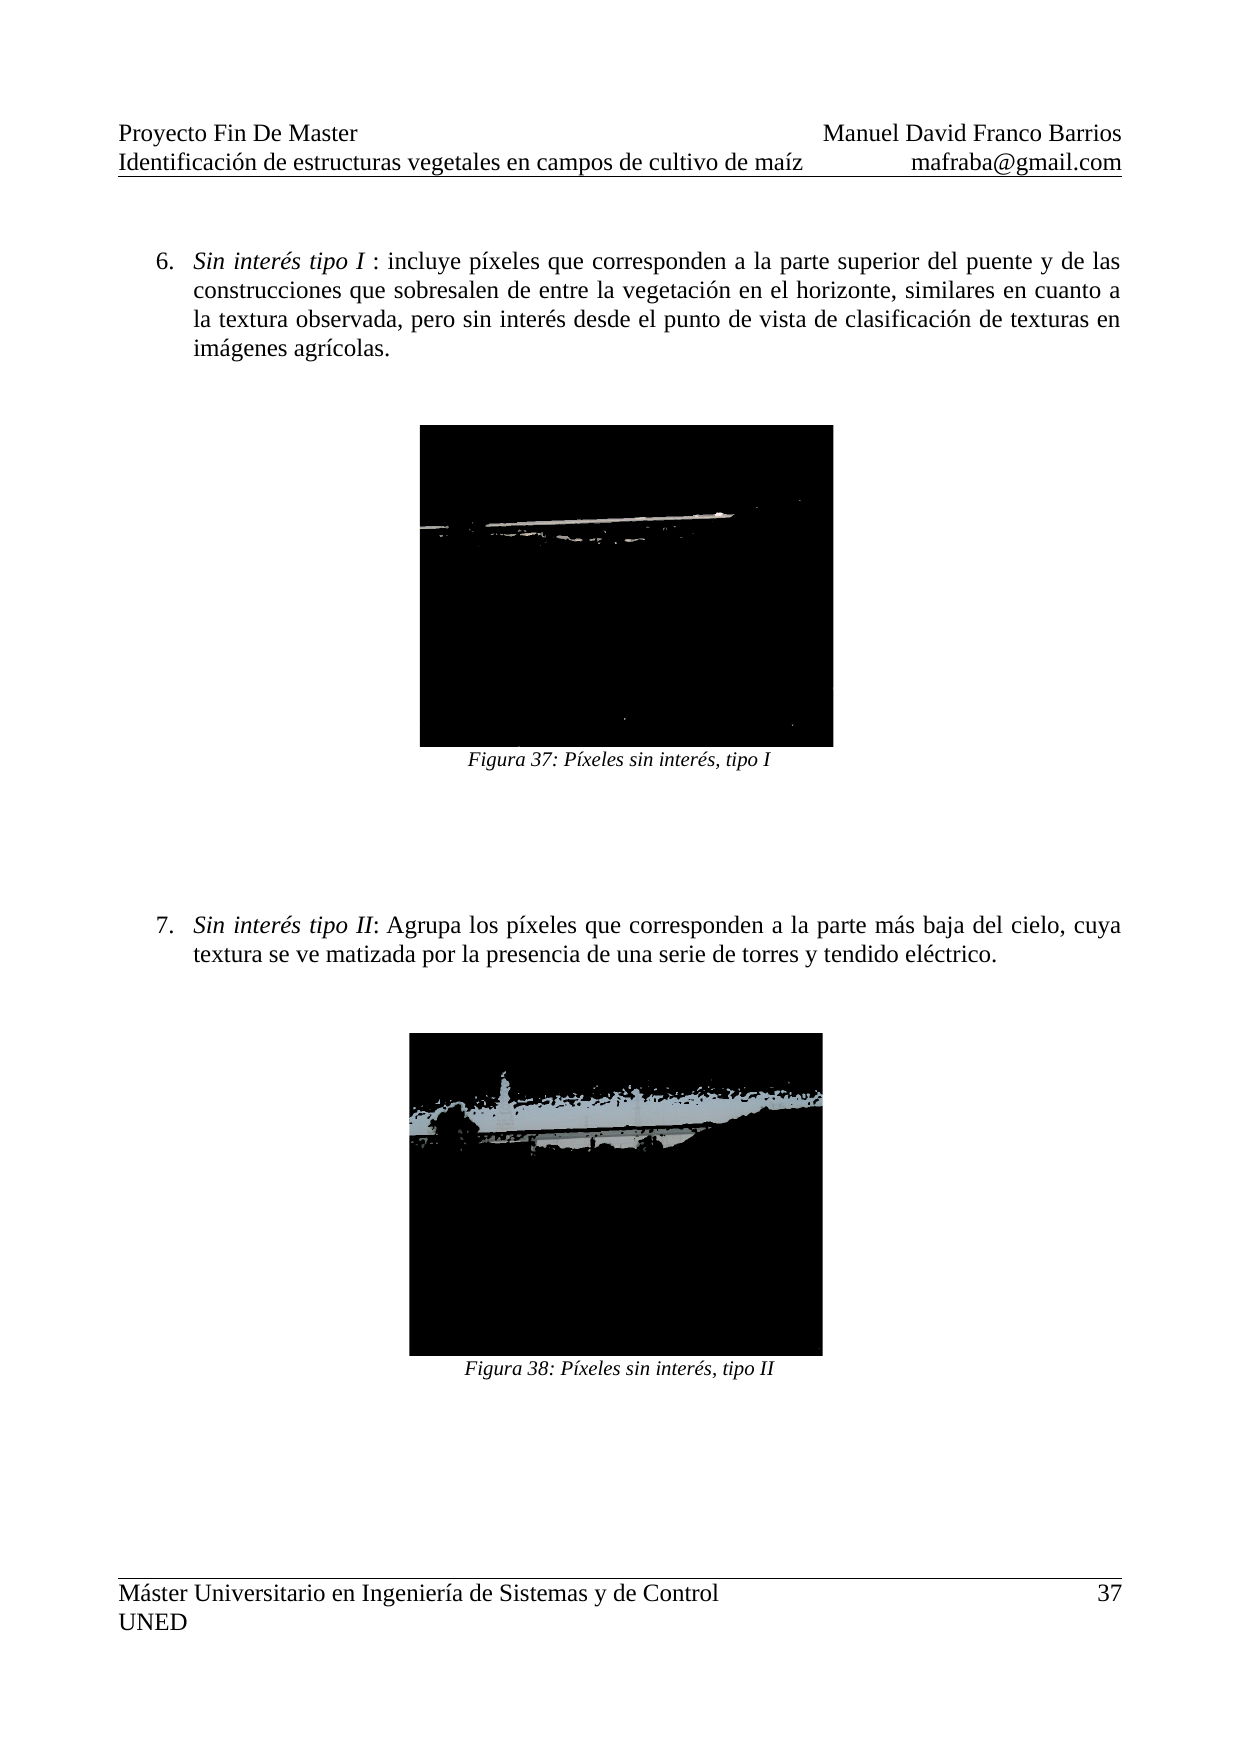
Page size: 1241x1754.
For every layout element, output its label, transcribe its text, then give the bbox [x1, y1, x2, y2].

list Sin interés tipo II: Agrupa los píxeles que corresponden a la parte más baja del cielo, cuya textura se ve matizada por la presencia de una serie de torres y tendido eléctrico. [156, 910, 1122, 968]
picture [419, 425, 834, 747]
picture [409, 1033, 823, 1356]
list Sin interés tipo I : incluye píxeles que corresponden a la parte superior del puente y de las construcciones que sobresalen de entre la vegetación en el horizonte, similares en cuanto a la textura observada, pero sin interés desde el punto de vista de clasificación de texturas en imágenes agrícolas. [156, 246, 1122, 361]
text Figura 37: Píxeles sin interés, tipo I [404, 747, 836, 771]
text Figura 38: Píxeles sin interés, tipo II [409, 1034, 831, 1380]
